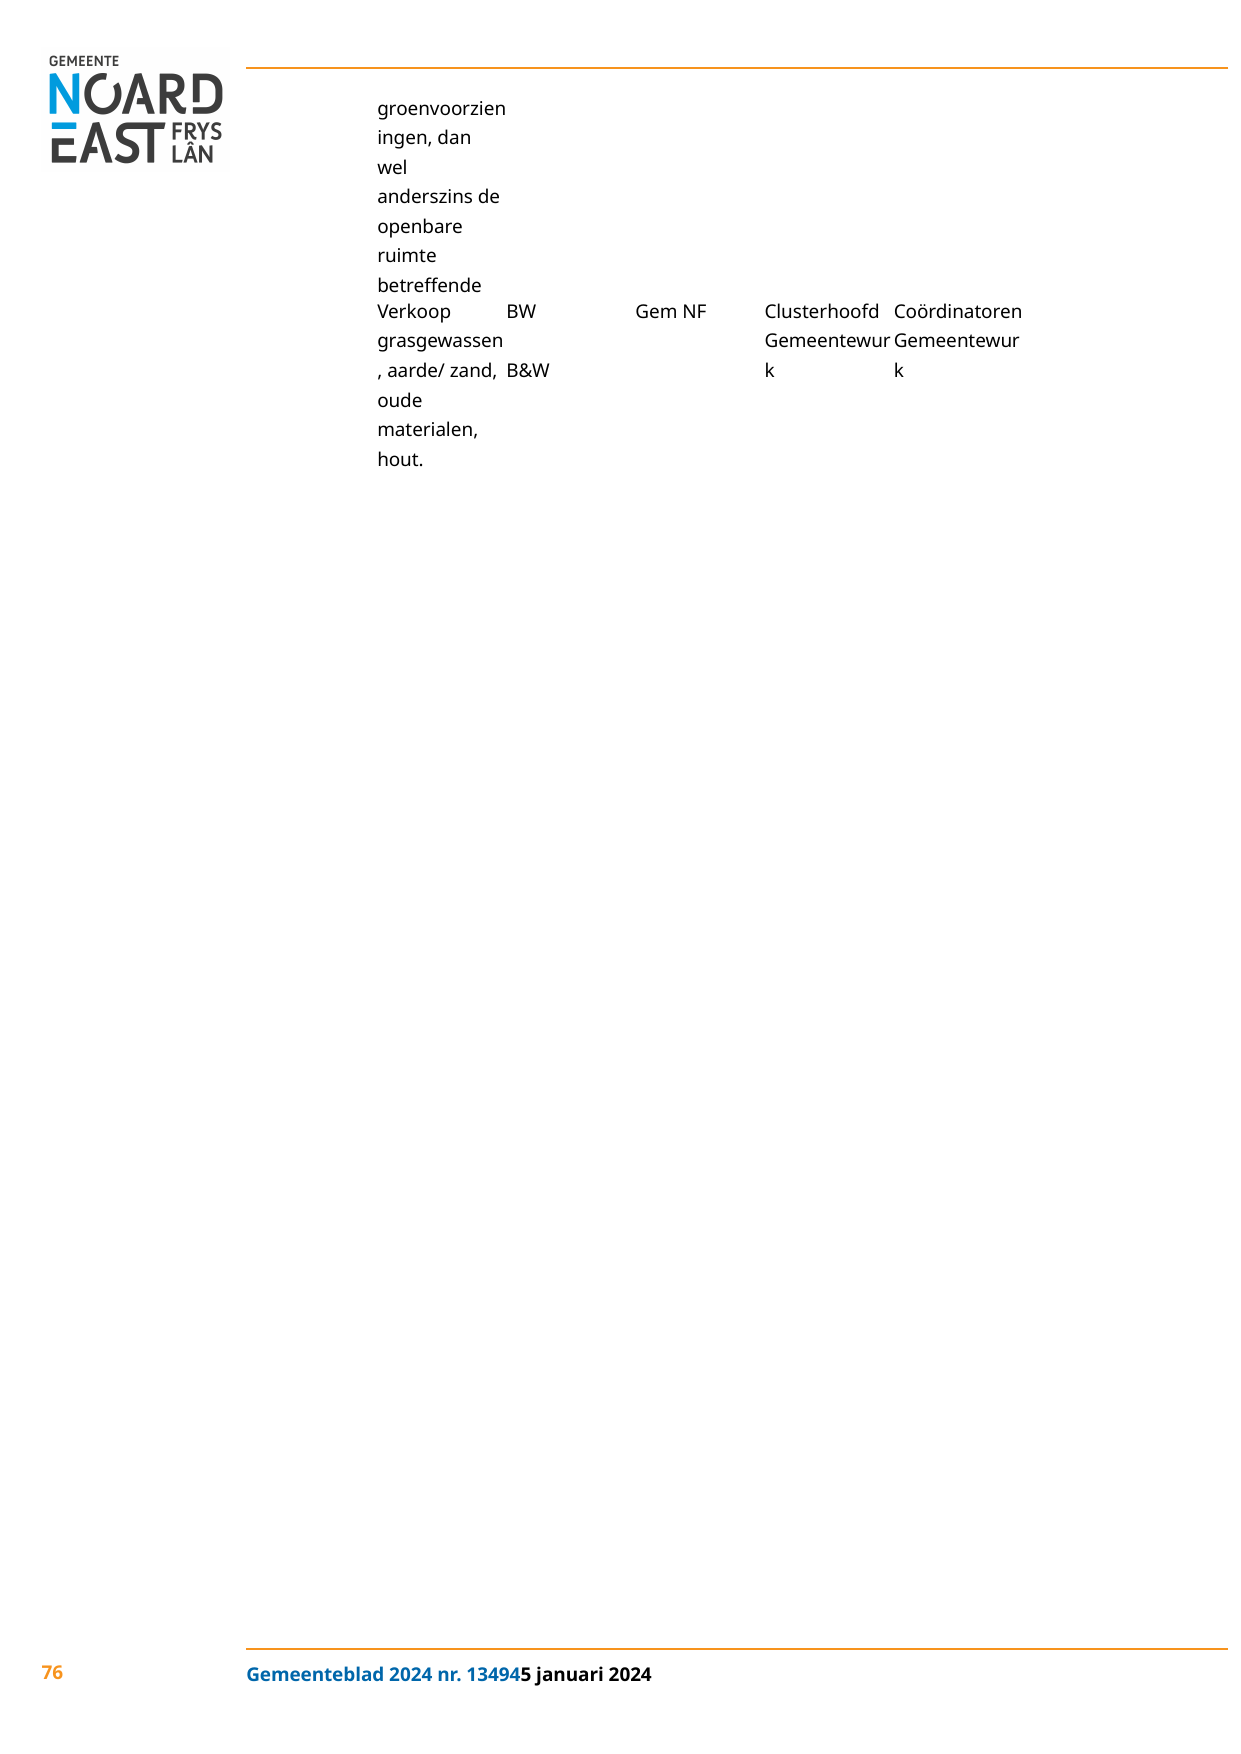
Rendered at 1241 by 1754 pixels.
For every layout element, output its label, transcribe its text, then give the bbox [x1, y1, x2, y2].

table_cell groenvoorzieningen, dan wel anderszins de openbare ruimte betreffende [377, 95, 506, 298]
table_cell [1023, 298, 1152, 472]
table_cell [764, 95, 893, 298]
table_cell BW B&W [506, 298, 635, 472]
table_cell [635, 95, 764, 298]
table_cell [894, 95, 1022, 298]
table_cell [248, 95, 377, 298]
table_cell [1023, 95, 1152, 298]
table_cell Verkoop grasgewassen, aarde/ zand, oude materialen, hout. [377, 298, 506, 472]
table_cell [506, 95, 635, 298]
table_cell Clusterhoofd Gemeentewurk [764, 298, 893, 472]
table_cell [248, 298, 377, 472]
table_cell Coördinatoren Gemeentewurk [894, 298, 1022, 472]
table_cell Gem NF [635, 298, 764, 472]
picture [41, 47, 231, 172]
